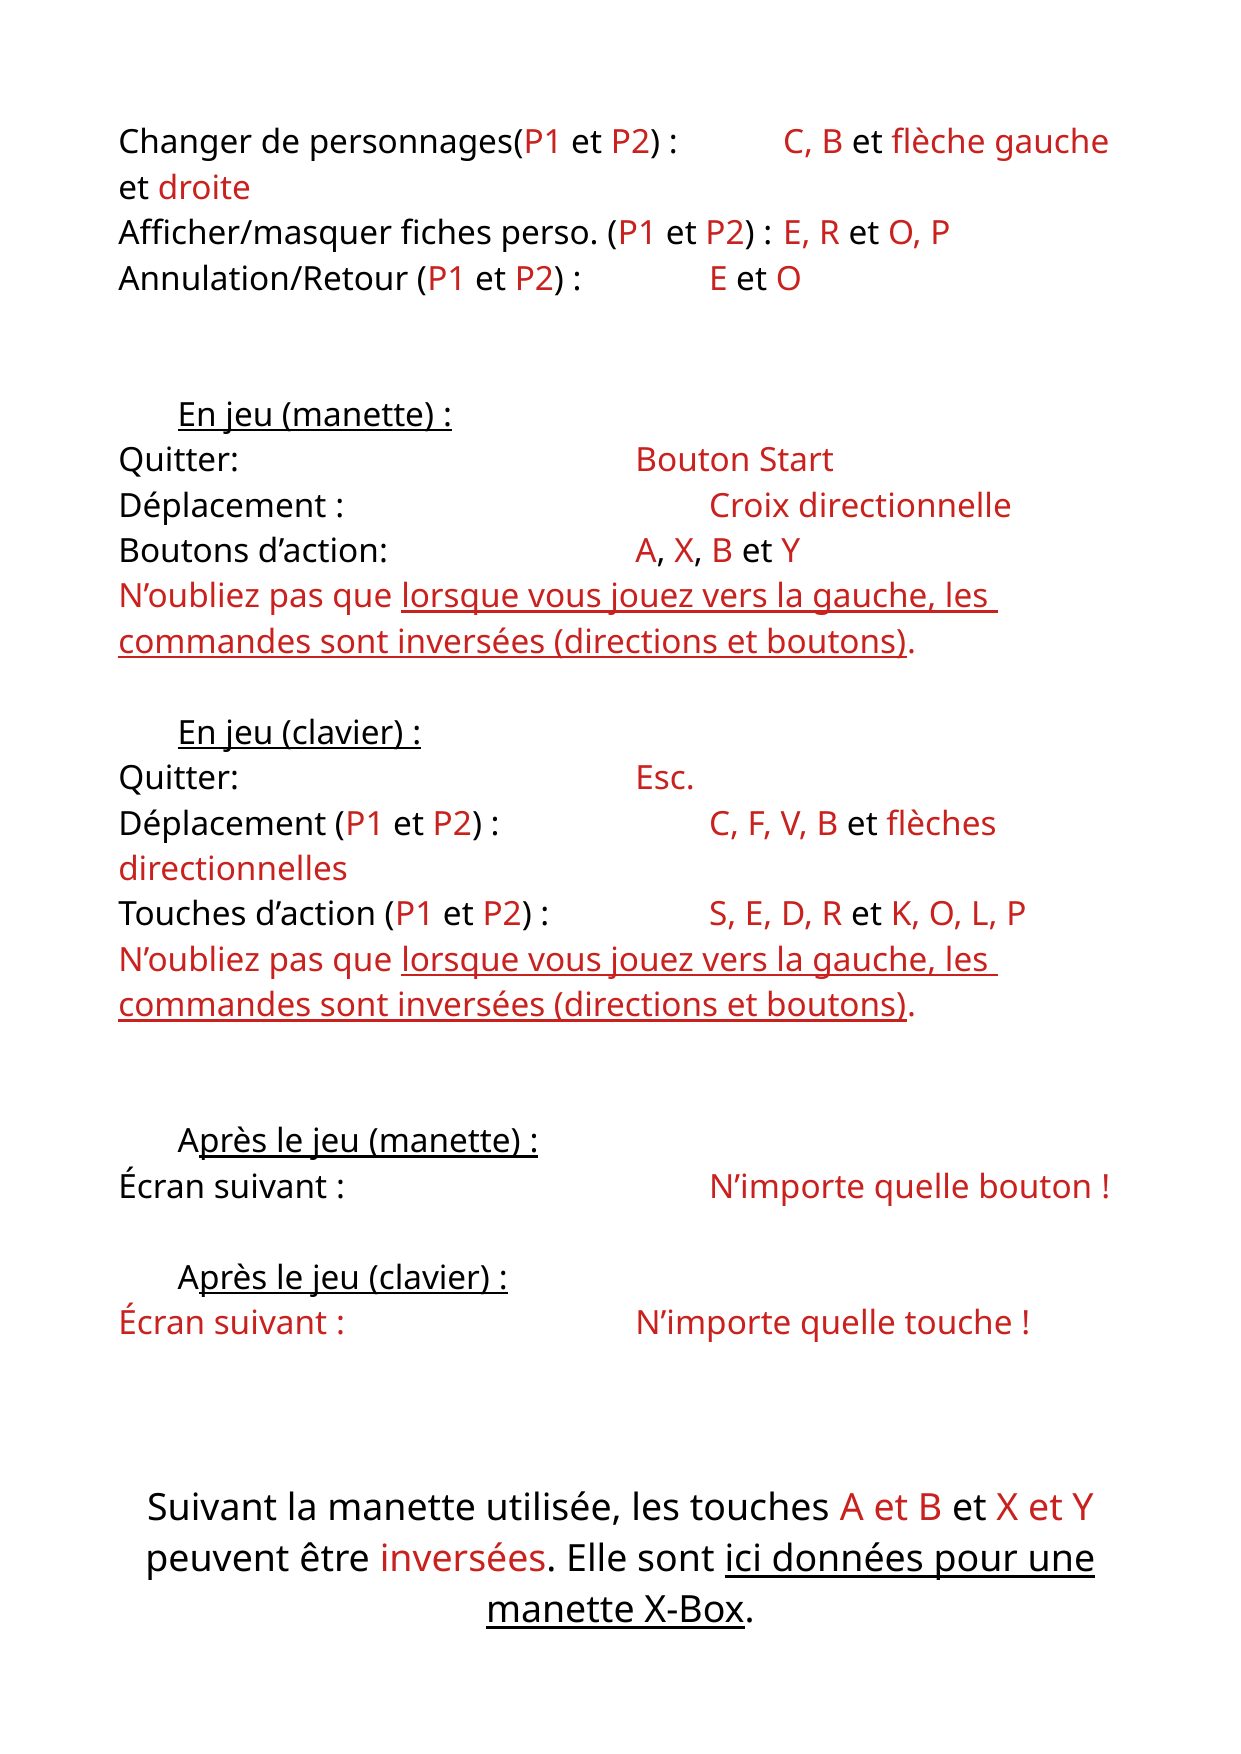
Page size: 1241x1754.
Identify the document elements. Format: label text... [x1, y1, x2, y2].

text N’oubliez pas que lorsque vous jouez vers la gauche, les commandes sont inversées (directions et boutons). [118, 936, 1122, 1026]
text En jeu (clavier) : [118, 708, 1122, 754]
text Boutons d’action: A, X, B et Y [118, 527, 1122, 572]
text Déplacement : Croix directionnelle [118, 481, 1122, 527]
text Suivant la manette utilisée, les touches A et B et X et Y peuvent être inversées. Elle sont ici données pour une manette X-Box. [118, 1481, 1122, 1634]
text Après le jeu (manette) : [118, 1117, 1122, 1163]
text En jeu (manette) : [118, 391, 1122, 436]
text Quitter: Esc. [118, 754, 1122, 799]
text Quitter: Bouton Start [118, 436, 1122, 481]
text Touches d’action (P1 et P2) : S, E, D, R et K, O, L, P [118, 890, 1122, 936]
text N’oubliez pas que lorsque vous jouez vers la gauche, les commandes sont inversées (directions et boutons). [118, 572, 1122, 663]
text Écran suivant : N’importe quelle touche ! [118, 1299, 1122, 1344]
text Après le jeu (clavier) : [118, 1253, 1122, 1299]
text Changer de personnages(P1 et P2) : C, B et flèche gauche et droite [118, 118, 1122, 209]
text Annulation/Retour (P1 et P2) : E et O [118, 254, 1122, 300]
text Afficher/masquer fiches perso. (P1 et P2) : E, R et O, P [118, 209, 1122, 254]
text Déplacement (P1 et P2) : C, F, V, B et flèches directionnelles [118, 799, 1122, 890]
text Écran suivant : N’importe quelle bouton ! [118, 1163, 1122, 1208]
